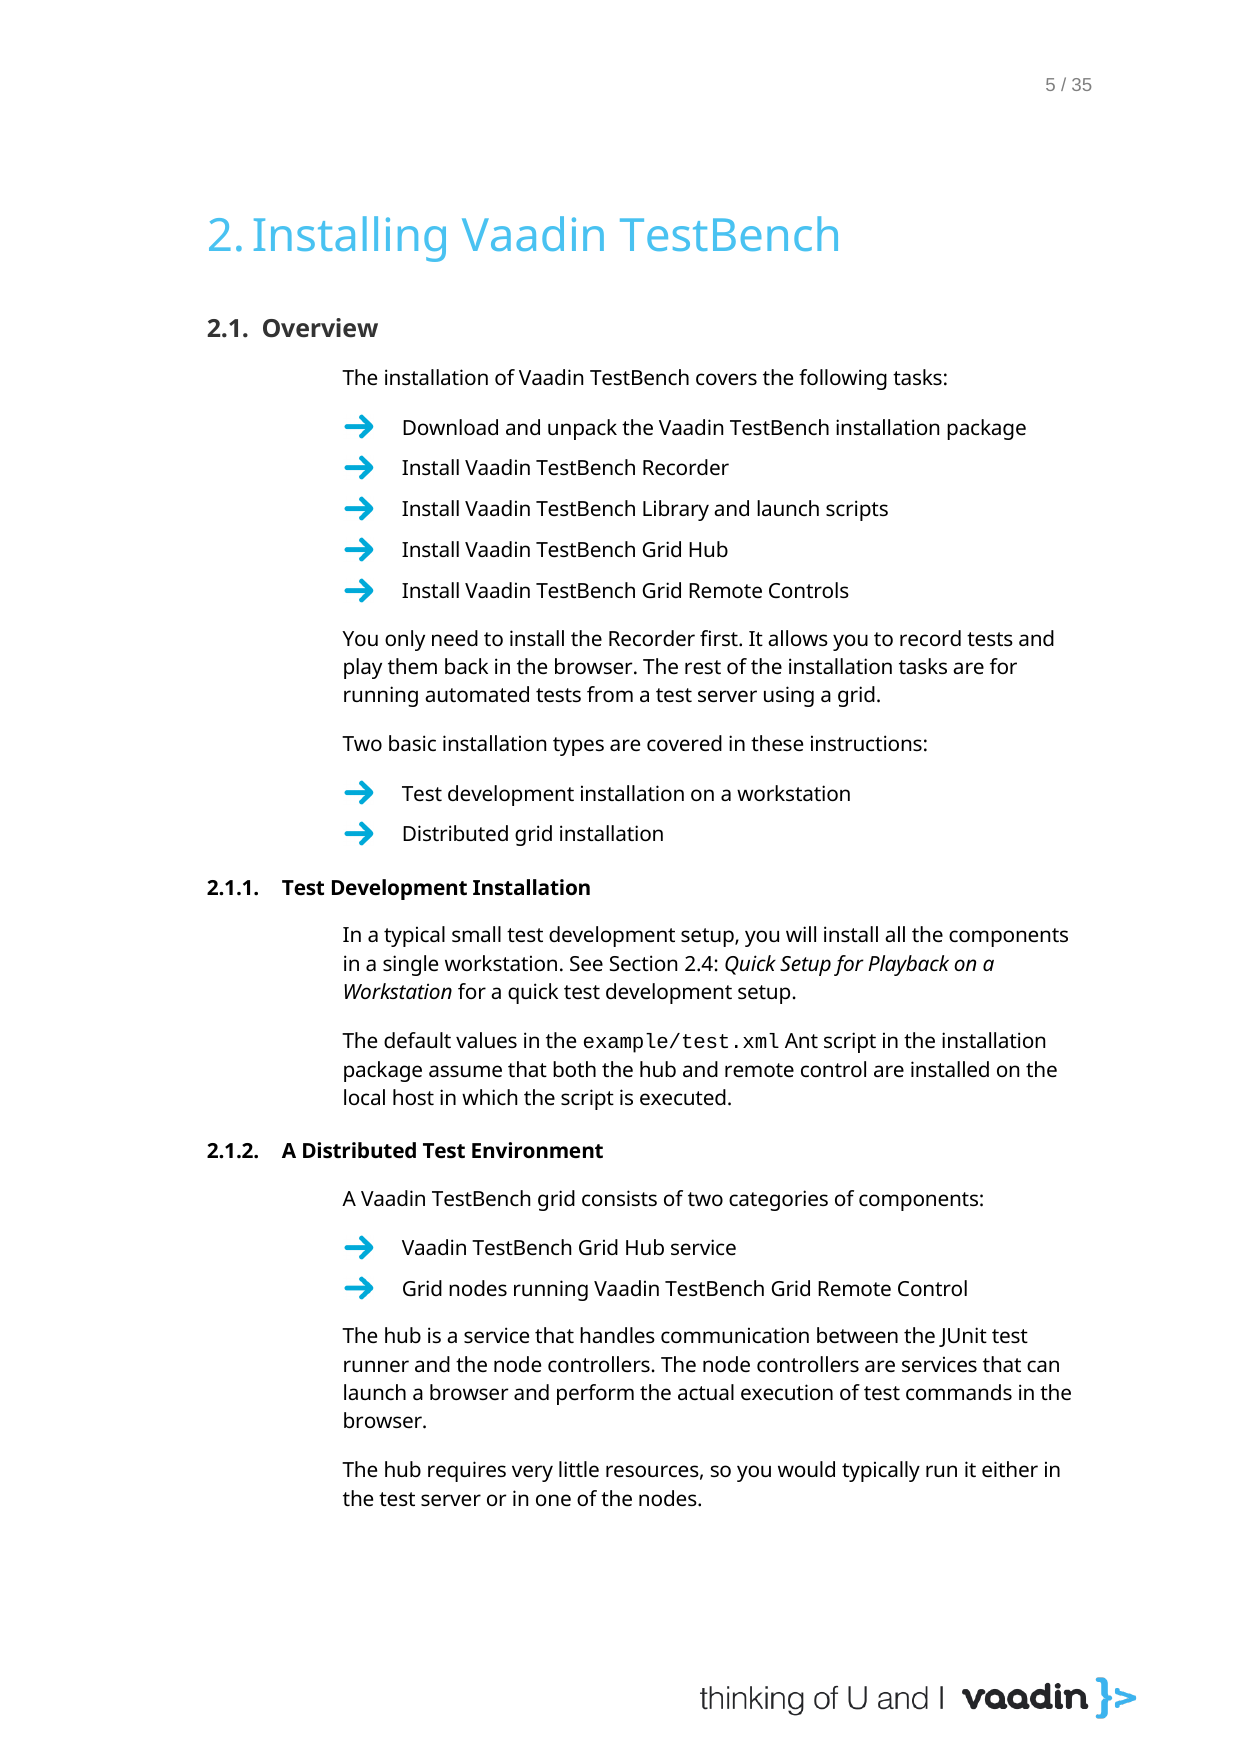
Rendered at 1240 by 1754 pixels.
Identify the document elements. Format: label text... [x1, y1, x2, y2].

picture [364, 578, 374, 588]
picture [364, 470, 374, 480]
list Vaadin TestBench Grid Hub service [342, 1233, 1092, 1261]
text The hub requires very little resources, so you would typically run it either in the test server or in one of the nodes. [342, 1456, 1092, 1512]
picture [343, 1276, 362, 1300]
list Download and unpack the Vaadin TestBench installation package [342, 413, 1092, 441]
subtitle Installing Vaadin TestBench [207, 202, 1092, 264]
picture [343, 455, 363, 480]
text The installation of Vaadin TestBench covers the following tasks: [342, 363, 1092, 392]
picture [364, 780, 374, 790]
text You only need to install the Recorder first. It allows you to record tests and play them back in the browser. The rest of the installation tasks are for running automated tests from a test server using a grid. [342, 624, 1092, 709]
picture [343, 496, 363, 521]
subtitle A Distributed Test Environment [207, 1137, 1092, 1165]
picture [343, 821, 363, 846]
list Grid nodes running Vaadin TestBench Grid Remote Control [342, 1274, 1092, 1302]
picture [364, 1276, 374, 1286]
picture [343, 780, 363, 805]
list Distributed grid installation [342, 819, 1092, 848]
picture [364, 836, 374, 846]
text The hub is a service that handles communication between the JUnit test runner and the node controllers. The node controllers are services that can launch a browser and perform the actual execution of test commands in the browser. [342, 1321, 1092, 1435]
picture [364, 552, 374, 562]
picture [364, 511, 374, 521]
text The default values in the example/test.xml Ant script in the installation package assume that both the hub and remote control are installed on the local host in which the script is executed. [342, 1026, 1092, 1112]
picture [364, 1235, 374, 1245]
picture [364, 1290, 374, 1300]
picture [343, 414, 363, 439]
list Install Vaadin TestBench Grid Remote Controls [342, 576, 1092, 605]
picture [699, 1673, 1139, 1721]
picture [364, 414, 374, 424]
picture [364, 455, 374, 465]
text Two basic installation types are covered in these instructions: [342, 729, 1092, 758]
subtitle Overview [207, 311, 1092, 345]
picture [364, 593, 374, 603]
picture [364, 795, 374, 805]
list Install Vaadin TestBench Library and launch scripts [342, 494, 1092, 523]
text In a typical small test development setup, you will install all the components in a single workstation. See Section 2.4: Quick Setup for Playback on a Workstation for a quick test development setup. [342, 920, 1092, 1006]
picture [343, 578, 363, 603]
picture [364, 496, 374, 506]
subtitle Test Development Installation [207, 873, 1092, 901]
picture [343, 1235, 363, 1260]
list Install Vaadin TestBench Grid Hub [342, 535, 1092, 564]
picture [364, 821, 374, 831]
picture [364, 537, 374, 547]
list Test development installation on a workstation [342, 779, 1092, 807]
picture [343, 537, 363, 562]
list Install Vaadin TestBench Recorder [342, 453, 1092, 482]
text A Vaadin TestBench grid consists of two categories of components: [342, 1184, 1092, 1212]
picture [364, 1250, 374, 1260]
picture [364, 429, 374, 439]
